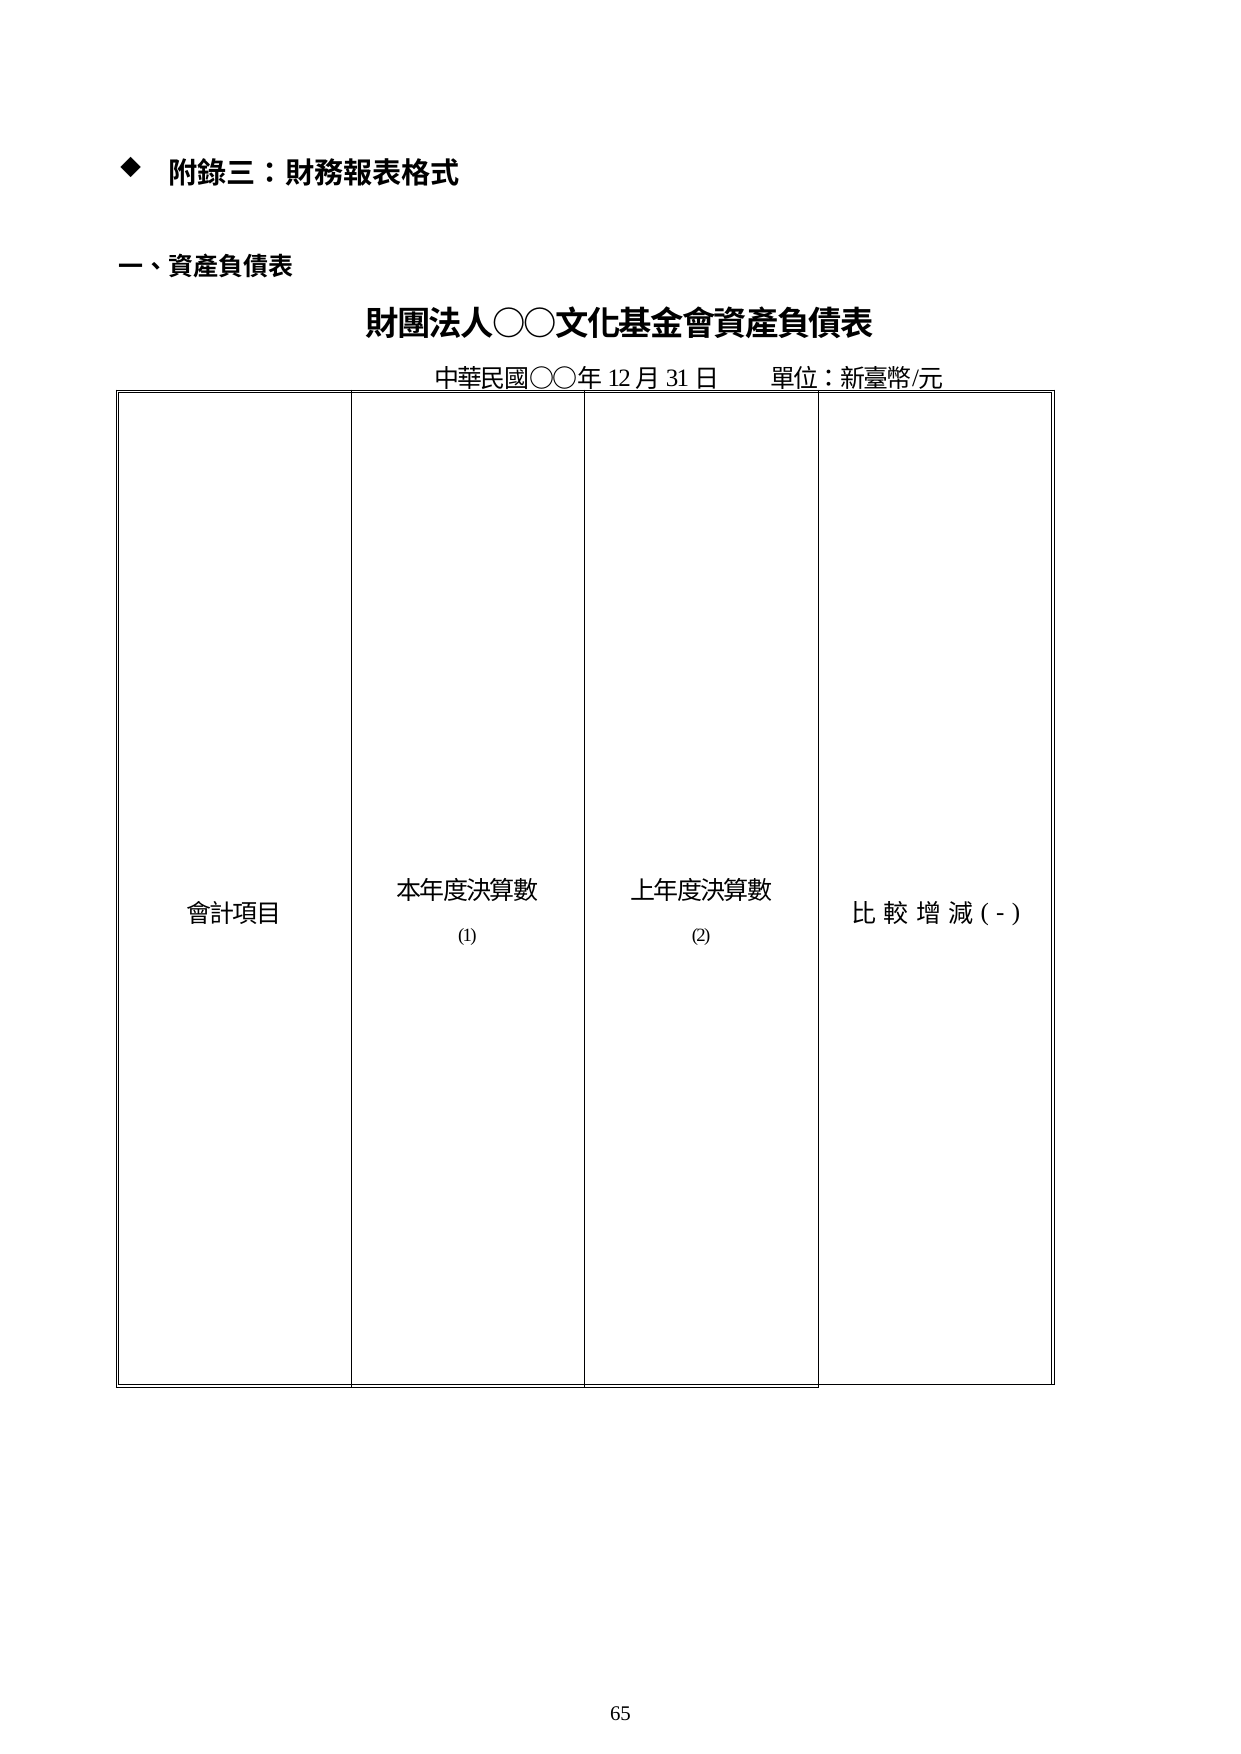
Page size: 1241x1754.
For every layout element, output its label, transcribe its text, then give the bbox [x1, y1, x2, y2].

table_header 本年度決算數 (1) [352, 393, 584, 1384]
table_header 上年度決算數 (2) [585, 393, 818, 1384]
table_header 會計項目 [119, 393, 351, 1384]
list 附錄三：財務報表格式 [118, 127, 1122, 202]
text 中華民國○○年12月31日 單位：新臺幣/元 [118, 352, 1172, 389]
text 一、資產負債表 [118, 239, 1072, 277]
table_header 比較增減(-) [819, 393, 1051, 1384]
text 財團法人○○文化基金會資產負債表 [118, 277, 1122, 352]
